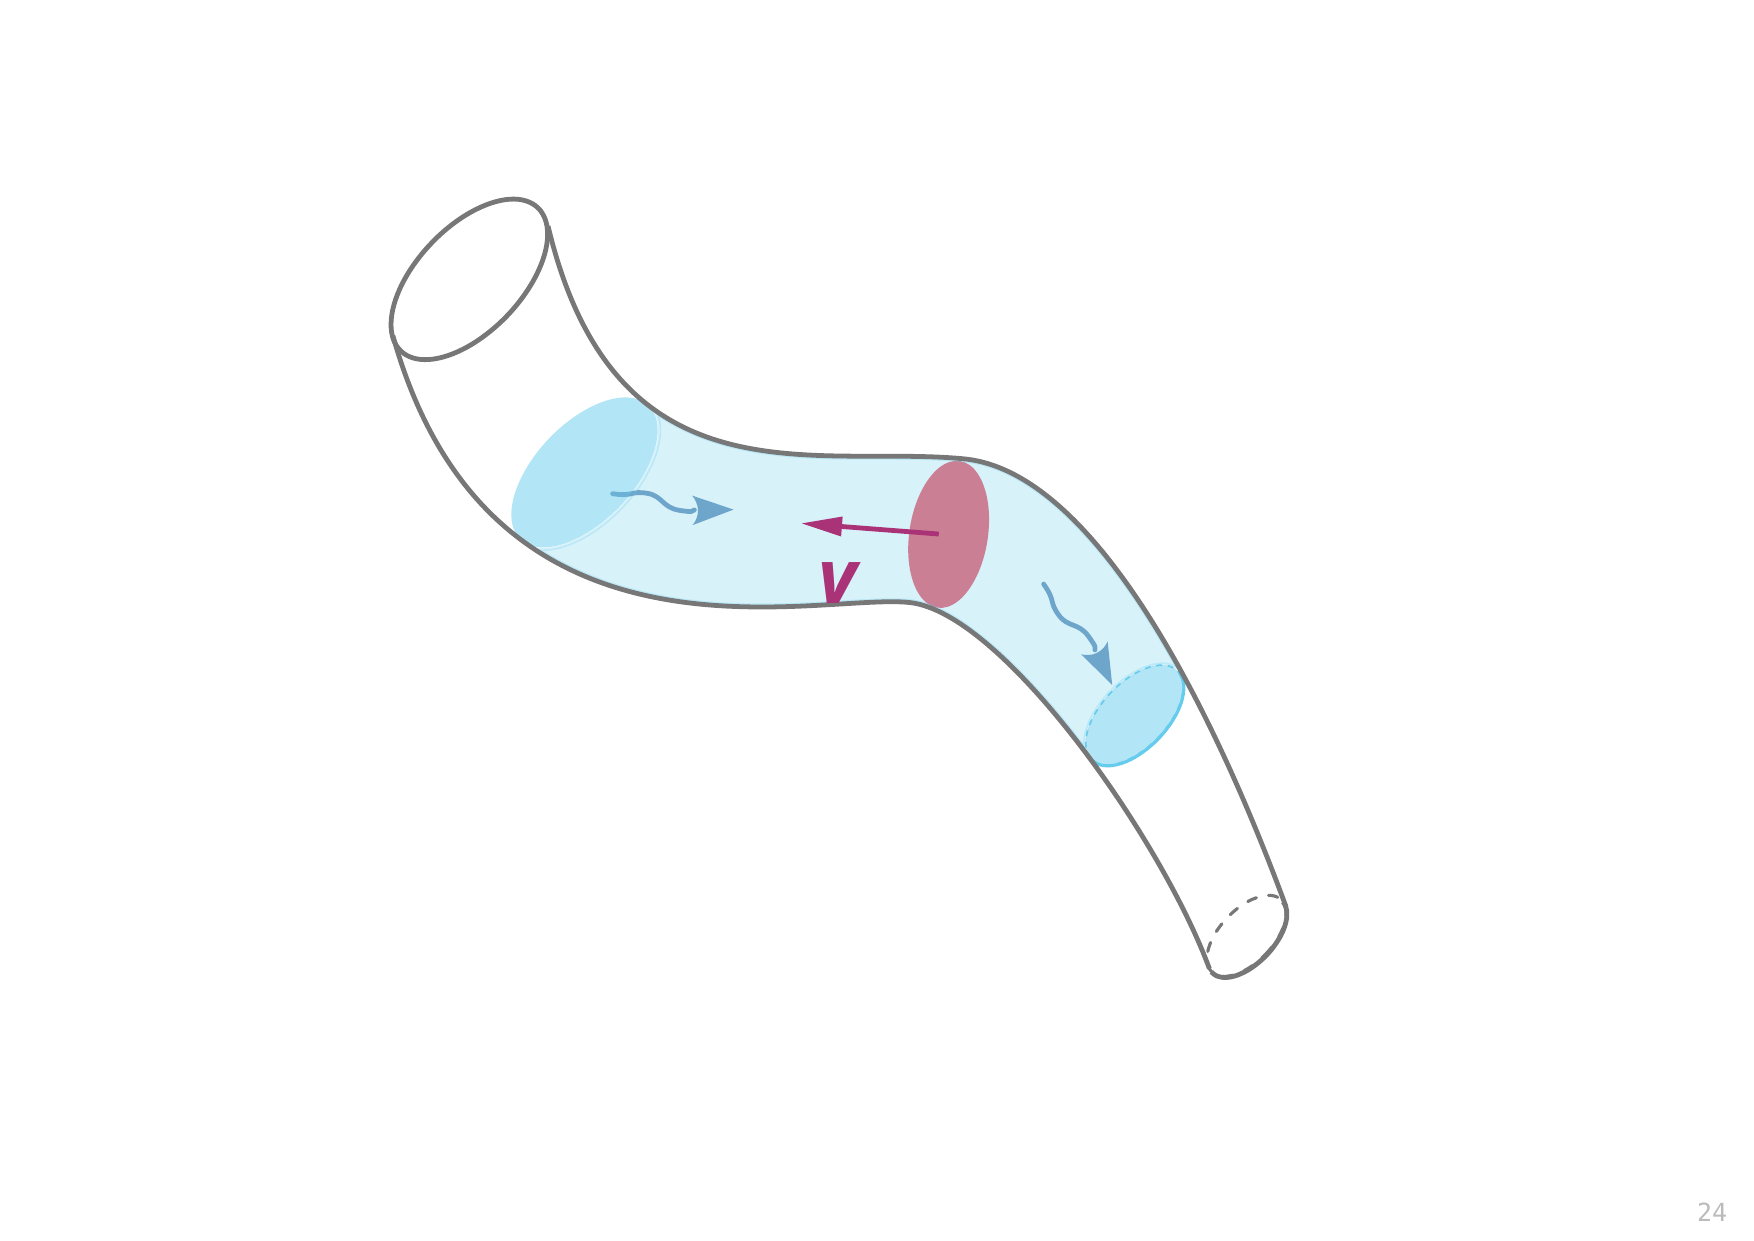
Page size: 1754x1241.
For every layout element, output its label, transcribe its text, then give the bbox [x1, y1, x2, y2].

text_box v [803, 525, 875, 607]
text_box v [843, 516, 875, 526]
text_box [511, 397, 1184, 766]
text_box v [803, 516, 839, 523]
